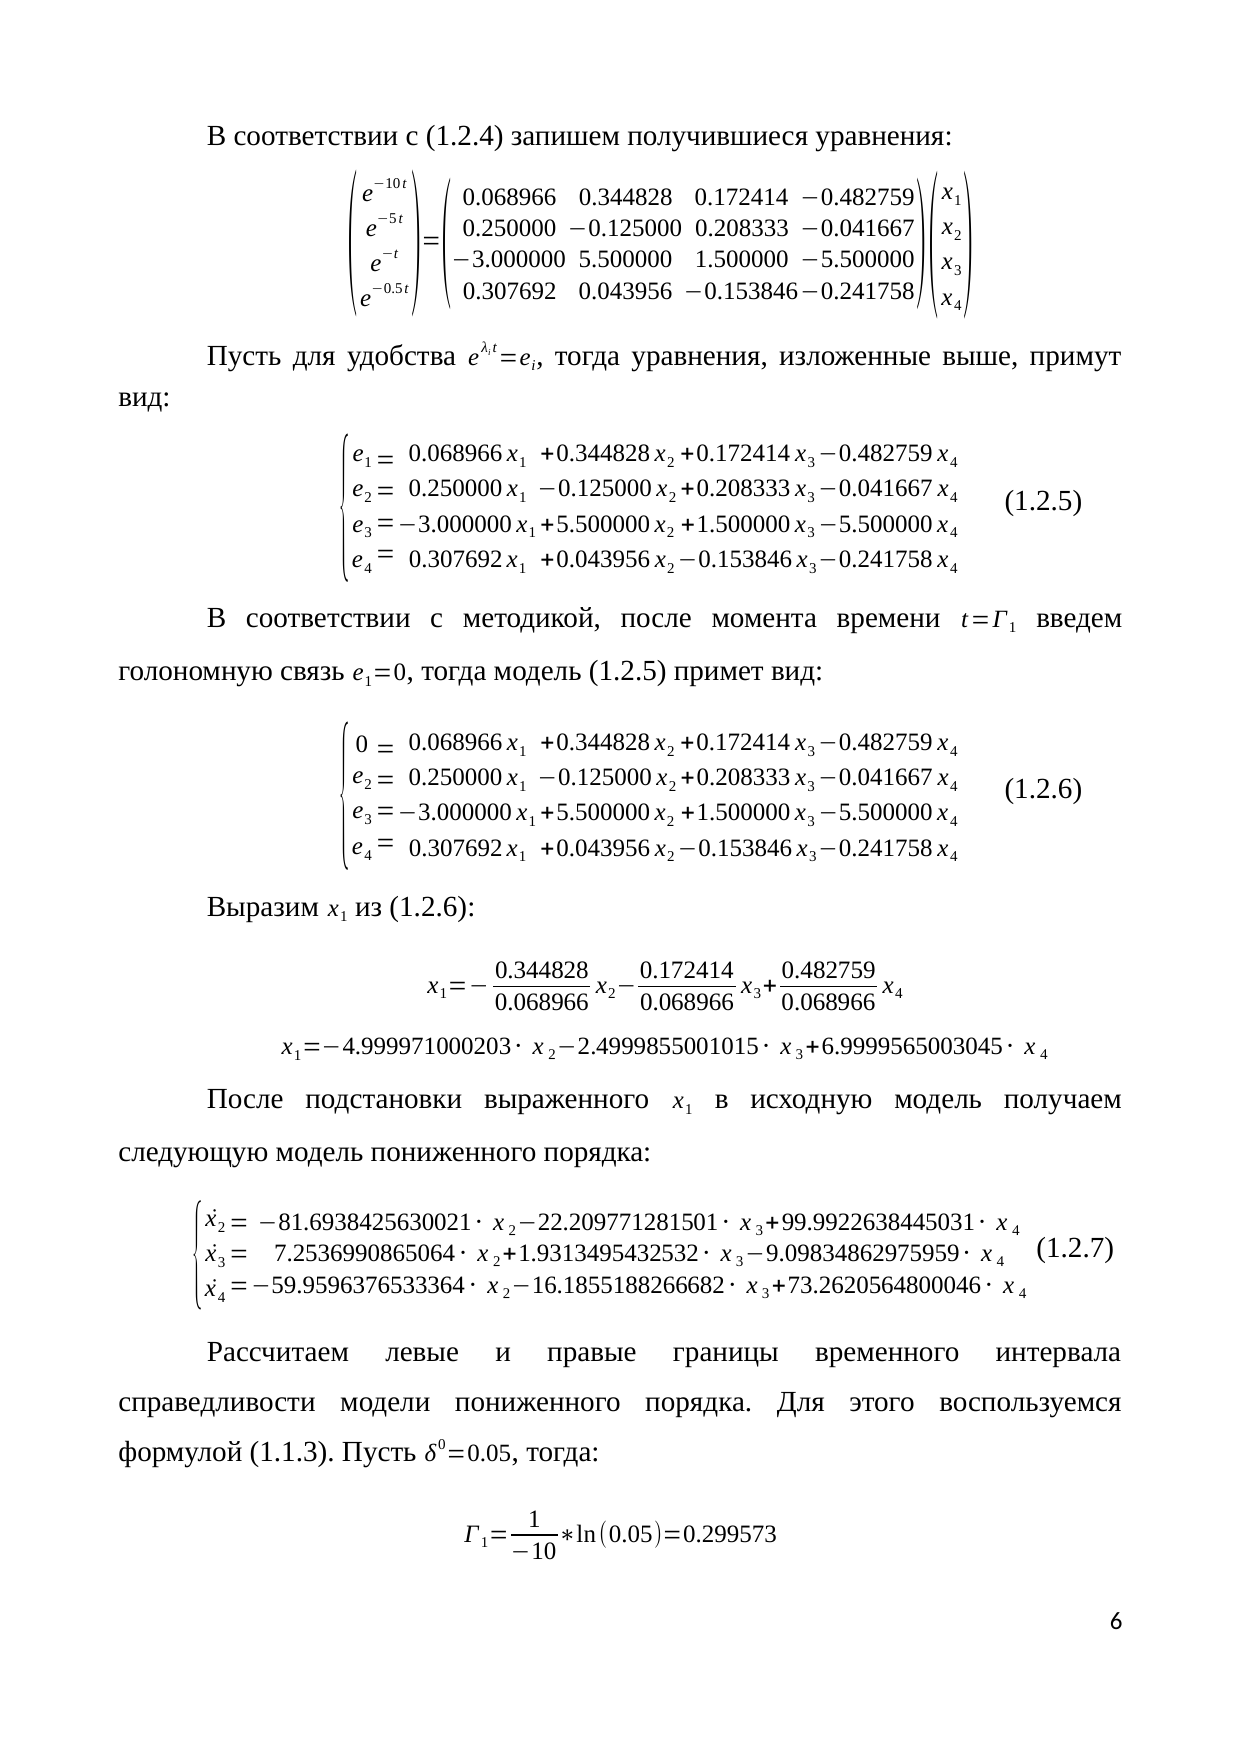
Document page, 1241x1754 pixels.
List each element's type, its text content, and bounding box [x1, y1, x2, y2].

text Пусть для удобства , тогда уравнения, изложенные выше, примут вид: [118, 338, 1122, 413]
text Выразим из (1.2.6): [118, 889, 1122, 925]
text (1.2.5) [118, 432, 1122, 583]
text В соответствии с (1.2.4) запишем получившиеся уравнения: [118, 118, 1122, 152]
text (1.2.6) [118, 721, 1122, 872]
text Рассчитаем левые и правые границы временного интервала справедливости модели пониженного порядка. Для этого воспользуемся формулой (1.1.3). Пусть , тогда: [118, 1334, 1122, 1468]
text В соответствии с методикой, после момента времени введем голономную связь , тогда модель (1.2.5) примет вид: [118, 600, 1122, 690]
text (1.2.7) [118, 1199, 1122, 1311]
text После подстановки выраженного в исходную модель получаем следующую модель пониженного порядка: [118, 1081, 1122, 1168]
